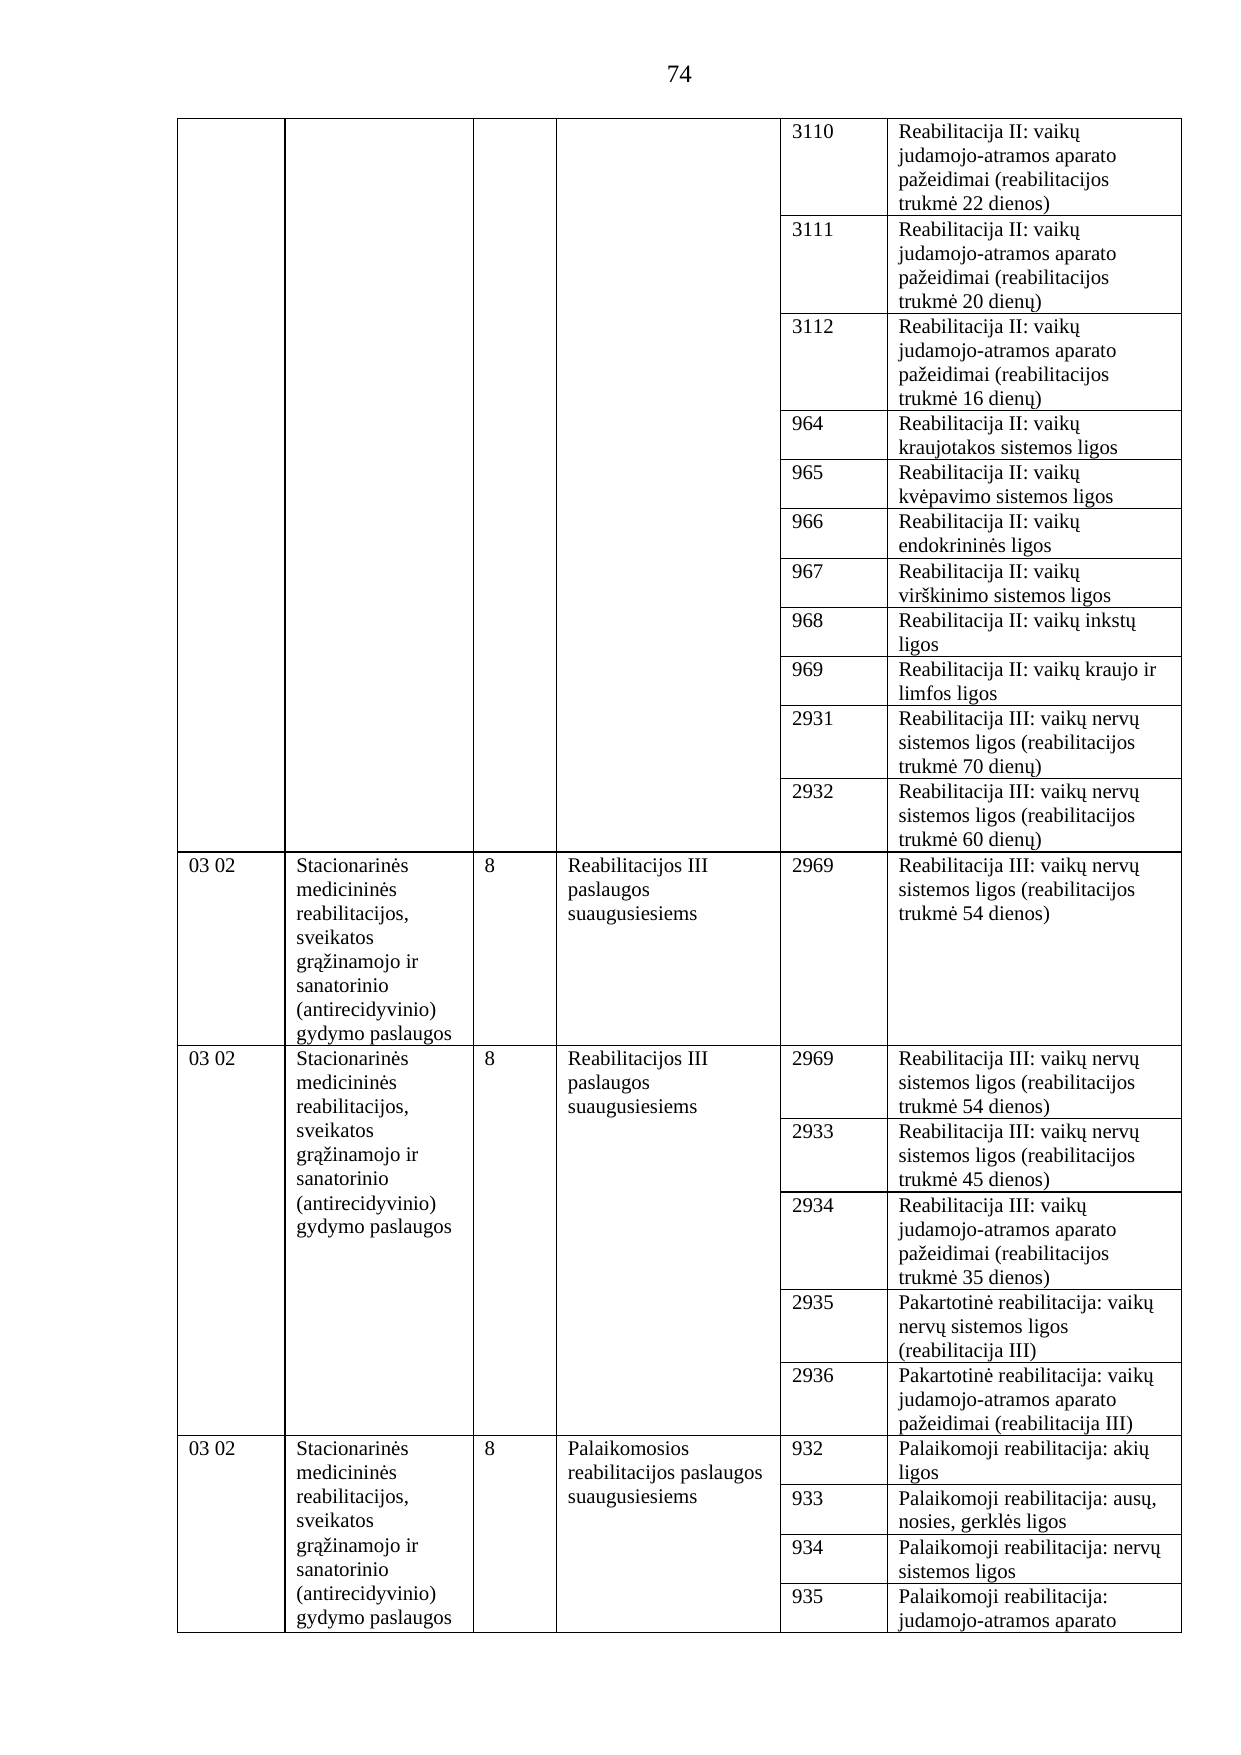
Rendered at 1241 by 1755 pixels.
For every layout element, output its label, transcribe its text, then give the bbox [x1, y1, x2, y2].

table_cell Reabilitacija II: vaikų kraujo ir limfos ligos [888, 657, 1181, 705]
table_cell Reabilitacija II: vaikų judamojo-atramos aparato pažeidimai (reabilitacijos trukmė 16 dienų) [888, 314, 1181, 410]
table_cell Stacionarinės medicininės reabilitacijos, sveikatos grąžinamojo ir sanatorinio (antirecidyvinio) gydymo paslaugos [286, 1436, 473, 1632]
table_cell 2969 [781, 1046, 887, 1118]
table_cell Palaikomoji reabilitacija: akių ligos [888, 1436, 1181, 1484]
table_cell 966 [781, 509, 887, 557]
table_cell Pakartotinė reabilitacija: vaikų nervų sistemos ligos (reabilitacija III) [888, 1290, 1181, 1362]
table_cell 932 [781, 1436, 887, 1484]
table_cell 03 02 [178, 1046, 284, 1435]
table_cell 935 [781, 1584, 887, 1632]
table_cell [557, 119, 780, 851]
table_cell Reabilitacija III: vaikų judamojo-atramos aparato pažeidimai (reabilitacijos trukmė 35 dienos) [888, 1193, 1181, 1289]
table_cell 2932 [781, 779, 887, 851]
table_cell 969 [781, 657, 887, 705]
table_cell Reabilitacija III: vaikų nervų sistemos ligos (reabilitacijos trukmė 54 dienos) [888, 1046, 1181, 1118]
table_cell Reabilitacija III: vaikų nervų sistemos ligos (reabilitacijos trukmė 70 dienų) [888, 706, 1181, 778]
table_cell 8 [474, 853, 556, 1045]
table_cell 8 [474, 1436, 556, 1632]
table_cell 2969 [781, 853, 887, 1045]
table_cell 03 02 [178, 853, 284, 1045]
table_cell Reabilitacija III: vaikų nervų sistemos ligos (reabilitacijos trukmė 45 dienos) [888, 1119, 1181, 1191]
table_cell 3111 [781, 216, 887, 313]
table_cell Reabilitacijos III paslaugos suaugusiesiems [557, 853, 780, 1045]
table_cell Reabilitacija II: vaikų endokrininės ligos [888, 509, 1181, 557]
table_cell 967 [781, 559, 887, 607]
table_cell Reabilitacija II: vaikų judamojo-atramos aparato pažeidimai (reabilitacijos trukmė 22 dienos) [888, 119, 1181, 215]
table_cell Palaikomoji reabilitacija: nervų sistemos ligos [888, 1535, 1181, 1583]
table_cell 2931 [781, 706, 887, 778]
table_cell Stacionarinės medicininės reabilitacijos, sveikatos grąžinamojo ir sanatorinio (antirecidyvinio) gydymo paslaugos [286, 853, 473, 1045]
table_cell 964 [781, 411, 887, 459]
table_cell Palaikomosios reabilitacijos paslaugos suaugusiesiems [557, 1436, 780, 1632]
table_cell Reabilitacija II: vaikų kvėpavimo sistemos ligos [888, 460, 1181, 508]
table_cell Reabilitacija II: vaikų kraujotakos sistemos ligos [888, 411, 1181, 459]
table_cell 3112 [781, 314, 887, 410]
table_cell 965 [781, 460, 887, 508]
table_cell 934 [781, 1535, 887, 1583]
table_cell 2934 [781, 1193, 887, 1289]
table_cell Palaikomoji reabilitacija: judamojo-atramos aparato [888, 1584, 1181, 1632]
table_cell [178, 119, 284, 851]
table_cell 2935 [781, 1290, 887, 1362]
table_cell Reabilitacijos III paslaugos suaugusiesiems [557, 1046, 780, 1435]
table_cell 03 02 [178, 1436, 284, 1632]
table_cell Reabilitacija II: vaikų inkstų ligos [888, 608, 1181, 656]
table_cell Palaikomoji reabilitacija: ausų, nosies, gerklės ligos [888, 1485, 1181, 1533]
table_cell [286, 119, 473, 851]
table_cell 968 [781, 608, 887, 656]
table_cell 8 [474, 1046, 556, 1435]
table_cell 2933 [781, 1119, 887, 1191]
table_cell Pakartotinė reabilitacija: vaikų judamojo-atramos aparato pažeidimai (reabilitacija III) [888, 1363, 1181, 1435]
table_cell Reabilitacija II: vaikų judamojo-atramos aparato pažeidimai (reabilitacijos trukmė 20 dienų) [888, 216, 1181, 313]
table_cell 2936 [781, 1363, 887, 1435]
table_cell Stacionarinės medicininės reabilitacijos, sveikatos grąžinamojo ir sanatorinio (antirecidyvinio) gydymo paslaugos [286, 1046, 473, 1435]
table_cell Reabilitacija III: vaikų nervų sistemos ligos (reabilitacijos trukmė 54 dienos) [888, 853, 1181, 1045]
table_cell Reabilitacija II: vaikų virškinimo sistemos ligos [888, 559, 1181, 607]
table_cell [474, 119, 556, 851]
table_cell Reabilitacija III: vaikų nervų sistemos ligos (reabilitacijos trukmė 60 dienų) [888, 779, 1181, 851]
table_cell 3110 [781, 119, 887, 215]
table_cell 933 [781, 1485, 887, 1533]
